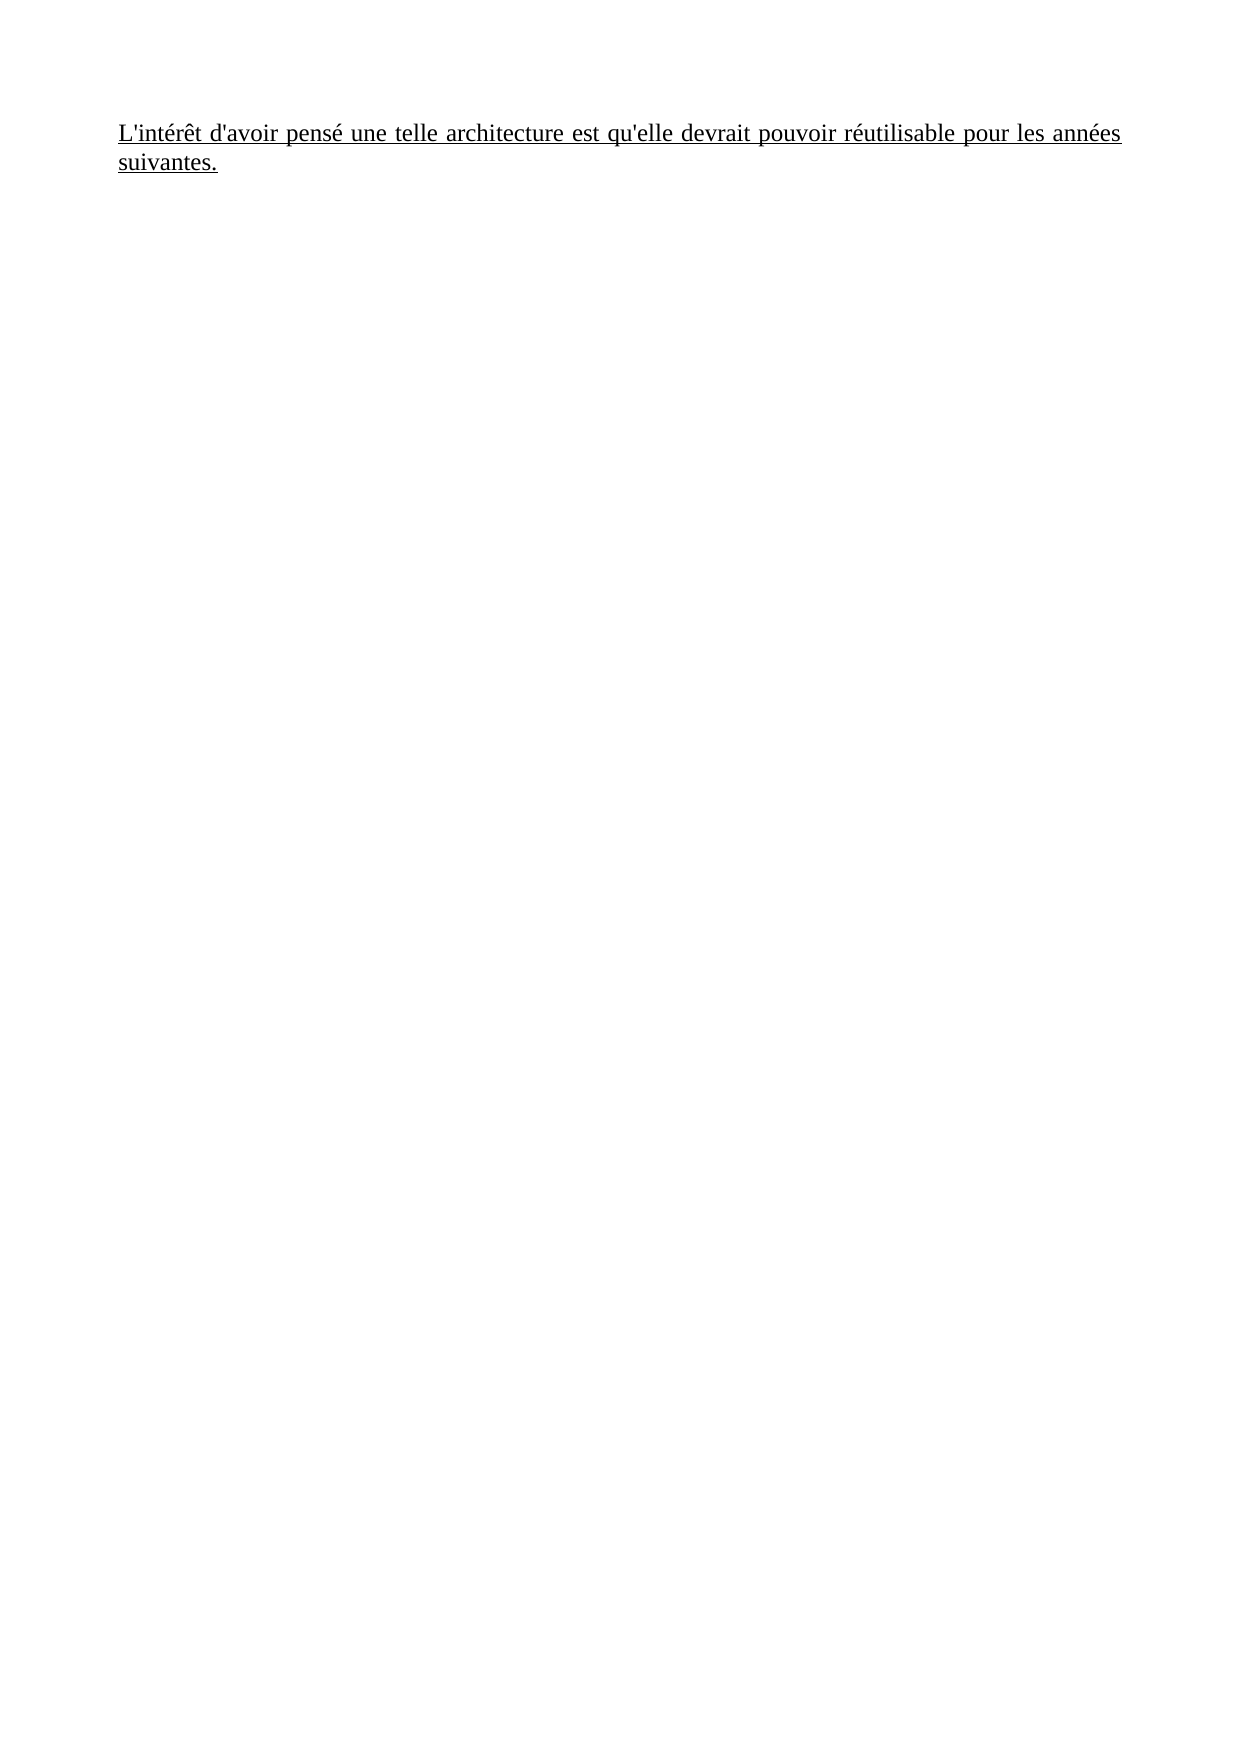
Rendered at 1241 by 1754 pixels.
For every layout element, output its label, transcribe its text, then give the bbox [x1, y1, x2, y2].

text L'intérêt d'avoir pensé une telle architecture est qu'elle devrait pouvoir réutilisable pour les années [118, 118, 1122, 143]
text suivantes. [118, 144, 1122, 176]
